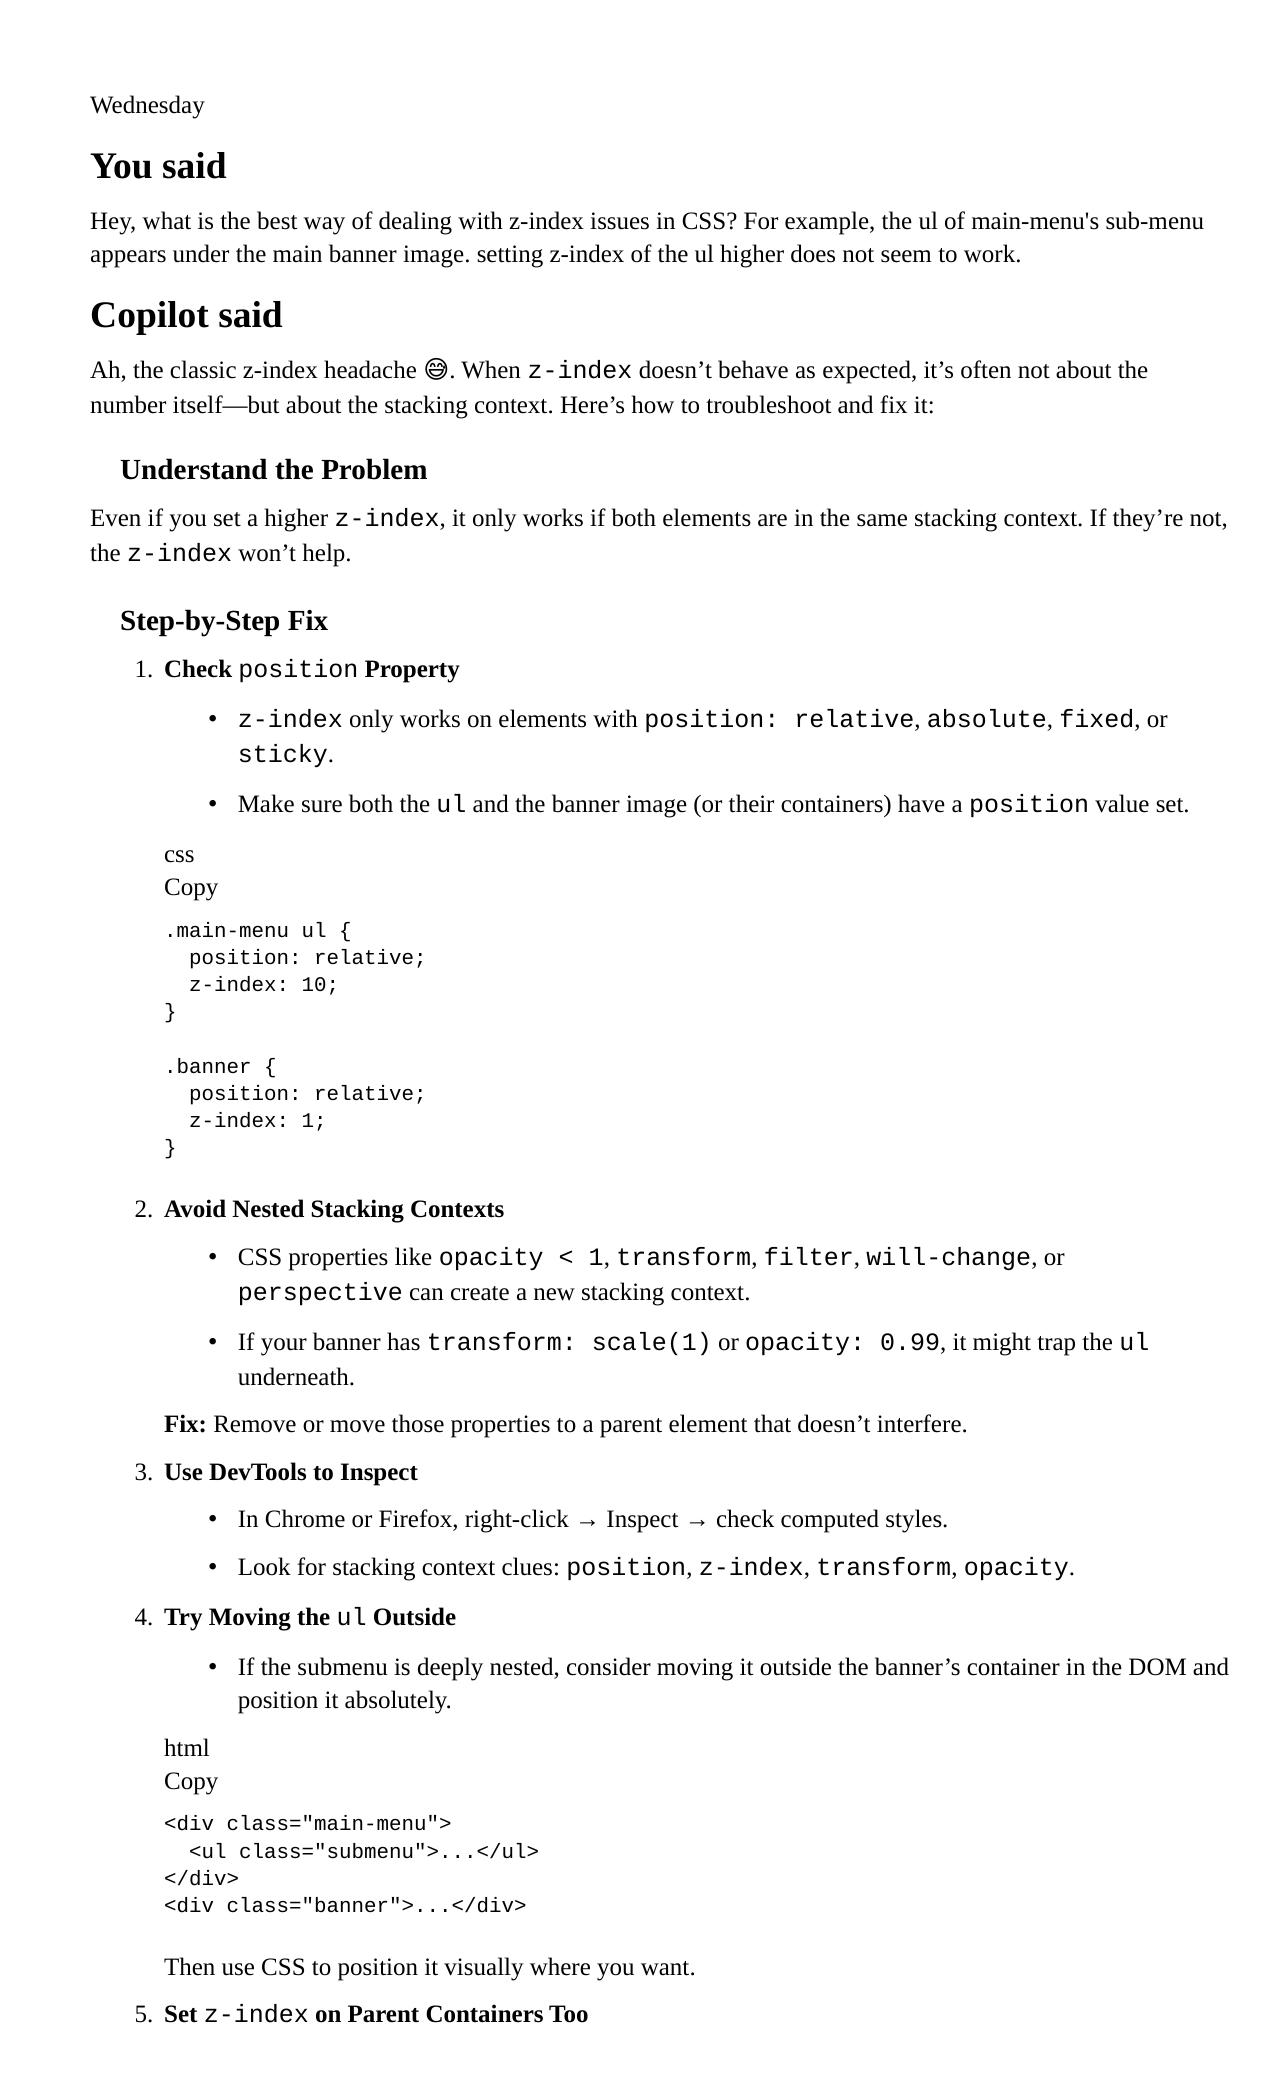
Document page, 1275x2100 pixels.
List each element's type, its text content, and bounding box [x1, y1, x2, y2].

text Wednesday [90, 90, 1230, 119]
list Try Moving the ul Outside [134, 1602, 1230, 1633]
subtitle 🧠 Understand the Problem [90, 452, 1230, 486]
list Make sure both the ul and the banner image (or their containers) have a position value set. [208, 789, 1230, 820]
subtitle You said [90, 144, 1230, 187]
subtitle ✅ Step-by-Step Fix [90, 603, 1230, 637]
subtitle Copilot said [90, 293, 1230, 336]
list </div> [134, 1868, 1230, 1891]
list html [134, 1733, 1230, 1762]
list } [134, 1137, 1230, 1161]
list Use DevTools to Inspect [134, 1457, 1230, 1486]
list Set z-index on Parent Containers Too [134, 1999, 1230, 2030]
list If your banner has transform: scale(1) or opacity: 0.99, it might trap the ul underneath. [208, 1327, 1230, 1391]
list Check position Property [134, 654, 1230, 685]
list Then use CSS to position it visually where you want. [134, 1952, 1230, 1980]
list <div class="main-menu"> [134, 1813, 1230, 1837]
list .main-menu ul { [134, 920, 1230, 943]
list .banner { [134, 1056, 1230, 1079]
list Copy [134, 1766, 1230, 1794]
list } [134, 1001, 1230, 1025]
text Hey, what is the best way of dealing with z-index issues in CSS? For example, the ul of main-menu's sub-menu appears under the main banner image. setting z-index of the ul higher does not seem to work. [90, 206, 1230, 268]
list css [134, 839, 1230, 868]
list Look for stacking context clues: position, z-index, transform, opacity. [208, 1552, 1230, 1583]
list In Chrome or Firefox, right-click → Inspect → check computed styles. [208, 1504, 1230, 1533]
list z-index: 1; [134, 1110, 1230, 1134]
list Avoid Nested Stacking Contexts [134, 1194, 1230, 1223]
list Fix: Remove or move those properties to a parent element that doesn’t interfere. [134, 1409, 1230, 1438]
list z-index: 10; [134, 974, 1230, 998]
text Ah, the classic z-index headache 😅. When z-index doesn’t behave as expected, it’s often not about the number itself—but about the stacking context. Here’s how to troubleshoot and fix it: [90, 355, 1230, 419]
list <div class="banner">...</div> [134, 1895, 1230, 1919]
list z-index only works on elements with position: relative, absolute, fixed, or sticky. [208, 704, 1230, 770]
list CSS properties like opacity < 1, transform, filter, will-change, or perspective can create a new stacking context. [208, 1242, 1230, 1307]
text Even if you set a higher z-index, it only works if both elements are in the same stacking context. If they’re not, the z-index won’t help. [90, 503, 1230, 569]
list If the submenu is deeply nested, consider moving it outside the banner’s container in the DOM and position it absolutely. [208, 1652, 1230, 1714]
list position: relative; [134, 947, 1230, 971]
list Copy [134, 872, 1230, 901]
list <ul class="submenu">...</ul> [134, 1841, 1230, 1864]
list position: relative; [134, 1083, 1230, 1107]
